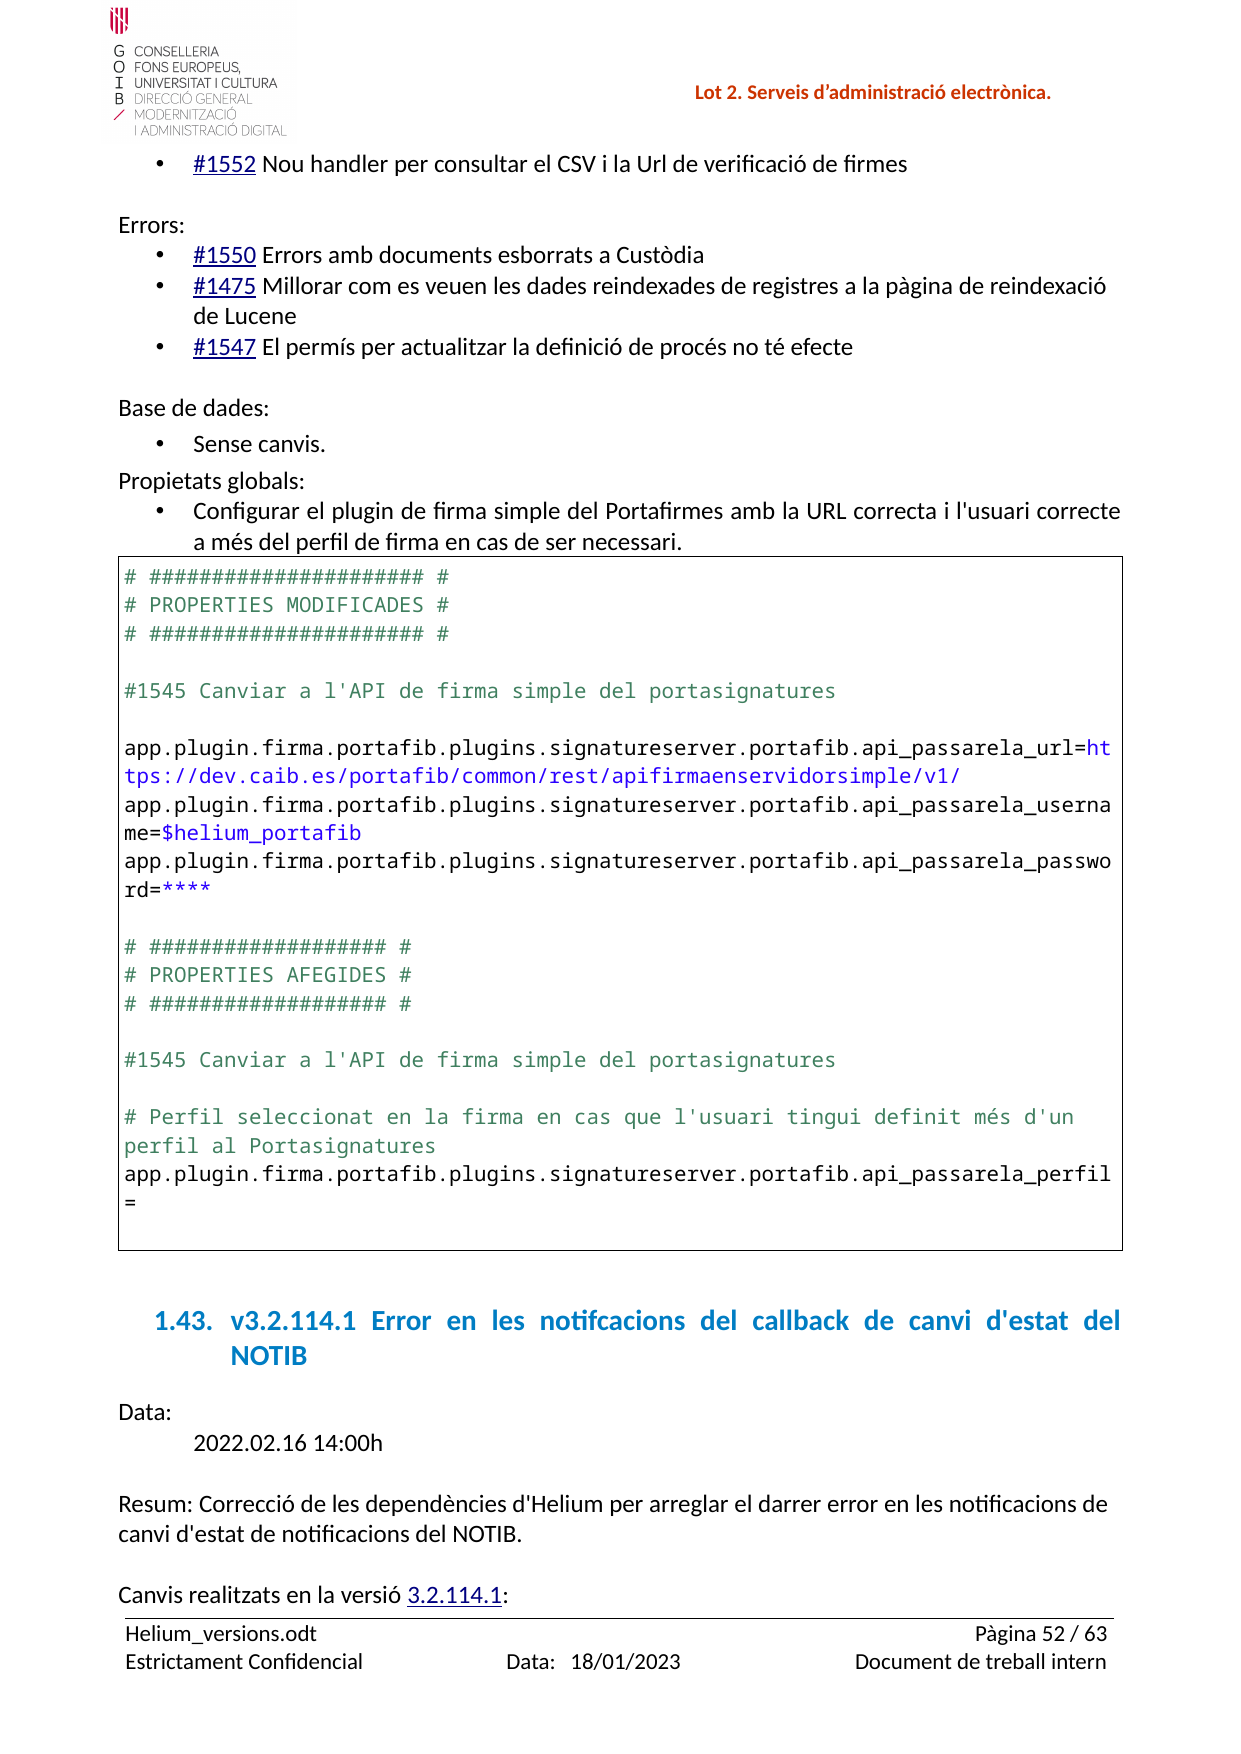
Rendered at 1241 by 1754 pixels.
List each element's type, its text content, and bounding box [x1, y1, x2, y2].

text Errors: [118, 209, 1122, 239]
list #1550 Errors amb documents esborrats a Custòdia [156, 239, 1122, 270]
list Sense canvis. [156, 428, 1122, 459]
list #1475 Millorar com es veuen les dades reindexades de registres a la pàgina de reindexació de Lucene [156, 270, 1122, 331]
text Resum: Correcció de les dependències d'Helium per arreglar el darrer error en les notificacions de canvi d'estat de notificacions del NOTIB. [118, 1488, 1122, 1549]
text Canvis realitzats en la versió 3.2.114.1: [118, 1580, 1122, 1610]
subtitle v3.2.114.1 Error en les notifcacions del callback de canvi d'estat del NOTIB [153, 1302, 1122, 1373]
text Base de dades: [118, 392, 1122, 422]
list #1547 El permís per actualitzar la definició de procés no té efecte [156, 331, 1122, 361]
list #1552 Nou handler per consultar el CSV i la Url de verificació de firmes [156, 148, 1122, 178]
table_header # ###################### # # PROPERTIES MODIFICADES # # ###################### # #1545 Canviar a l'API de firma simple del portasignatures app.plugin.firma.portafib.plugins.signatureserver.portafib.api_passarela_url=https://dev.caib.es/portafib/common/rest/apifirmaenservidorsimple/v1/ app.plugin.firma.portafib.plugins.signatureserver.portafib.api_passarela_username=$helium_portafib app.plugin.firma.portafib.plugins.signatureserver.portafib.api_passarela_password=**** # ################### # # PROPERTIES AFEGIDES # # ################### # #1545 Canviar a l'API de firma simple del portasignatures # Perfil seleccionat en la firma en cas que l'usuari tingui definit més d'un perfil al Portasignatures app.plugin.firma.portafib.plugins.signatureserver.portafib.api_passarela_perfil= [119, 557, 1122, 1250]
picture [100, 0, 297, 144]
text Propietats globals: [118, 465, 1122, 495]
text Data: [118, 1397, 1122, 1427]
text 2022.02.16 14:00h [118, 1427, 1122, 1458]
list Configurar el plugin de firma simple del Portafirmes amb la URL correcta i l'usuari correcte a més del perfil de firma en cas de ser necessari. [156, 495, 1122, 556]
